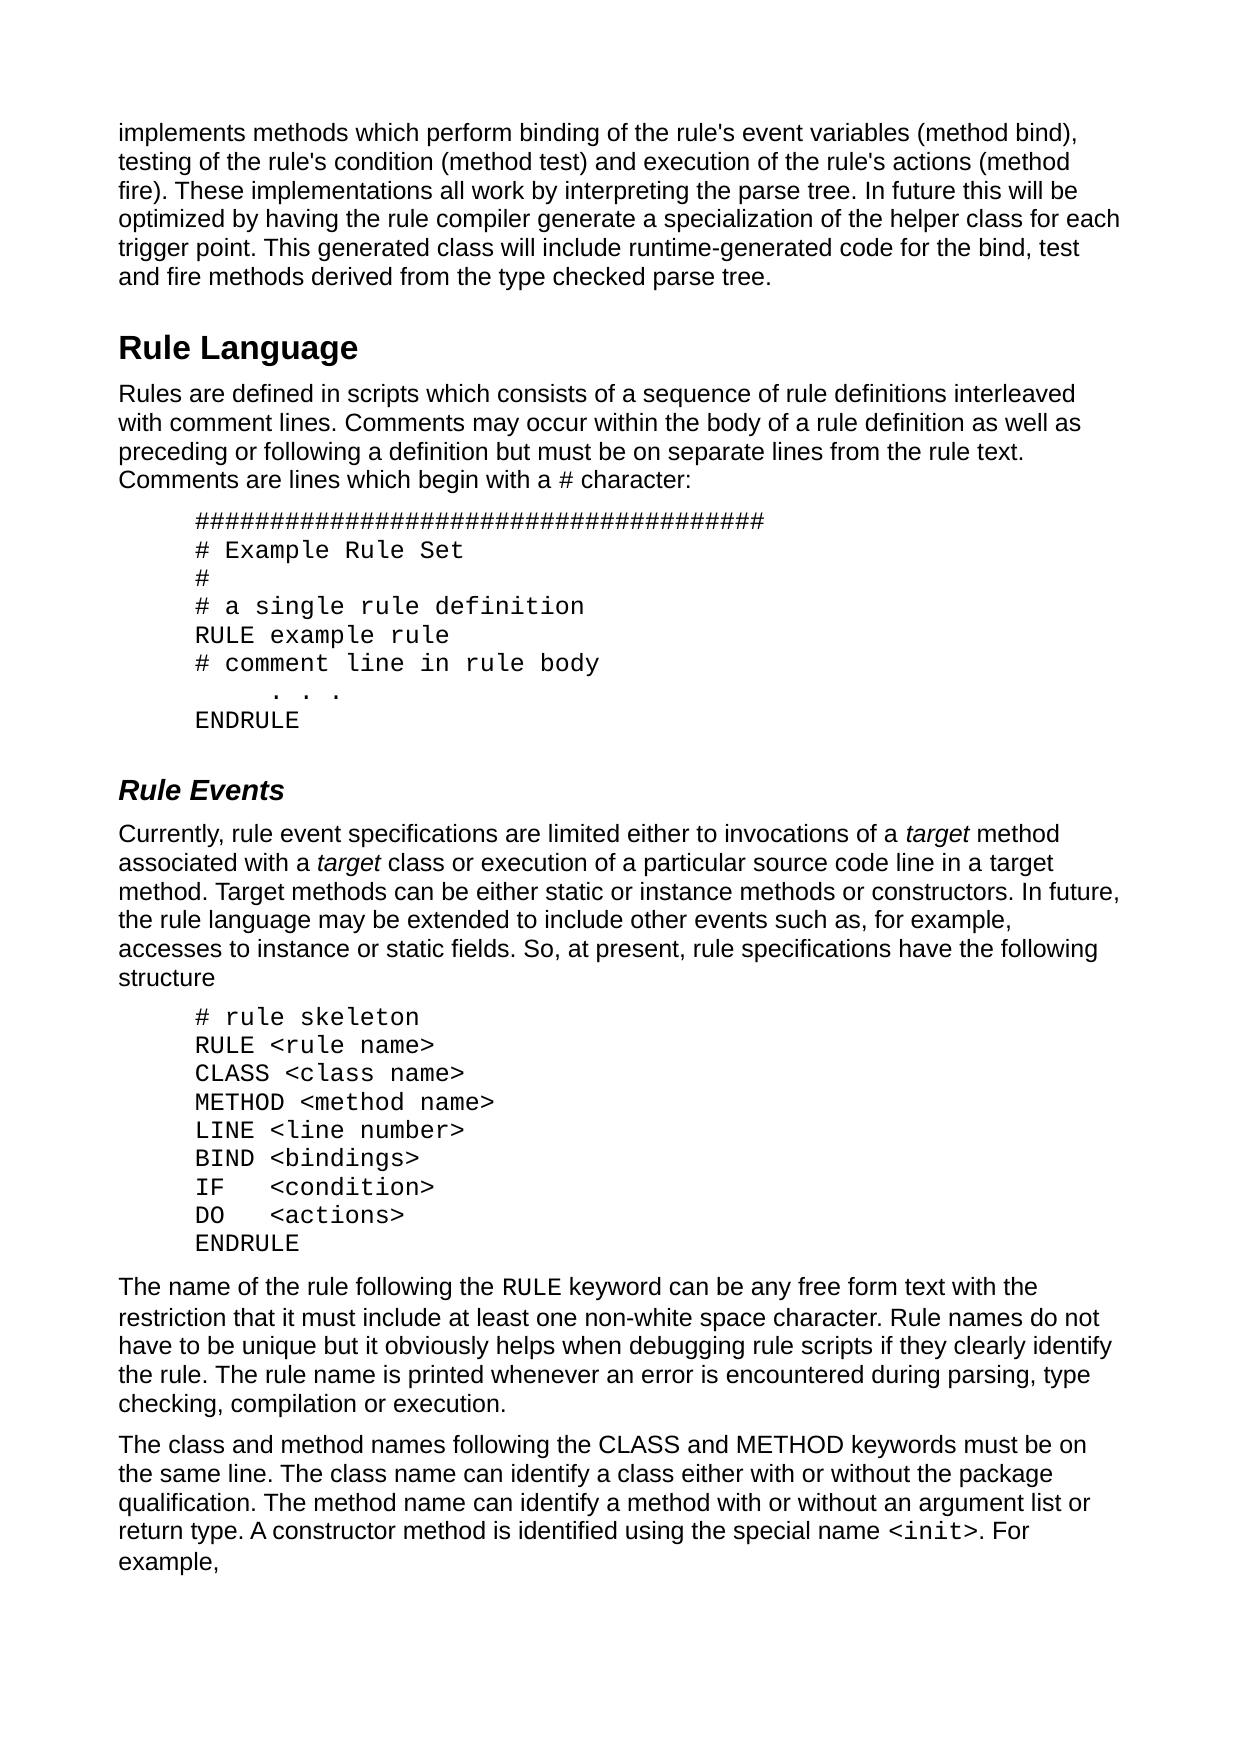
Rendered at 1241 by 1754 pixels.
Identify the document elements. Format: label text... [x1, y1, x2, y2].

subtitle Rule Language [118, 328, 1122, 367]
text Rules are defined in scripts which consists of a sequence of rule definitions interleaved with comment lines. Comments may occur within the body of a rule definition as well as preceding or following a definition but must be on separate lines from the rule text. Comments are lines which begin with a # character: [118, 379, 1122, 496]
text # rule skeleton RULE <rule name> CLASS <class name> METHOD <method name> LINE <line number> BIND <bindings> IF <condition> DO <actions> ENDRULE [194, 1004, 1122, 1259]
text ###################################### # Example Rule Set # # a single rule definition RULE example rule # comment line in rule body . . . ENDRULE [194, 509, 1122, 736]
subtitle Rule Events [118, 773, 1122, 807]
text The name of the rule following the RULE keyword can be any free form text with the restriction that it must include at least one non-white space character. Rule names do not have to be unique but it obviously helps when debugging rule scripts if they clearly identify the rule. The rule name is printed whenever an error is encountered during parsing, type checking, compilation or execution. [118, 1272, 1122, 1418]
text implements methods which perform binding of the rule's event variables (method bind), testing of the rule's condition (method test) and execution of the rule's actions (method fire). These implementations all work by interpreting the parse tree. In future this will be optimized by having the rule compiler generate a specialization of the helper class for each trigger point. This generated class will include runtime-generated code for the bind, test and fire methods derived from the type checked parse tree. [118, 118, 1122, 291]
text Currently, rule event specifications are limited either to invocations of a target method associated with a target class or execution of a particular source code line in a target method. Target methods can be either static or instance methods or constructors. In future, the rule language may be extended to include other events such as, for example, accesses to instance or static fields. So, at present, rule specifications have the following structure [118, 819, 1122, 992]
text The class and method names following the CLASS and METHOD keywords must be on the same line. The class name can identify a class either with or without the package qualification. The method name can identify a method with or without an argument list or return type. A constructor method is identified using the special name <init>. For example, [118, 1430, 1122, 1576]
